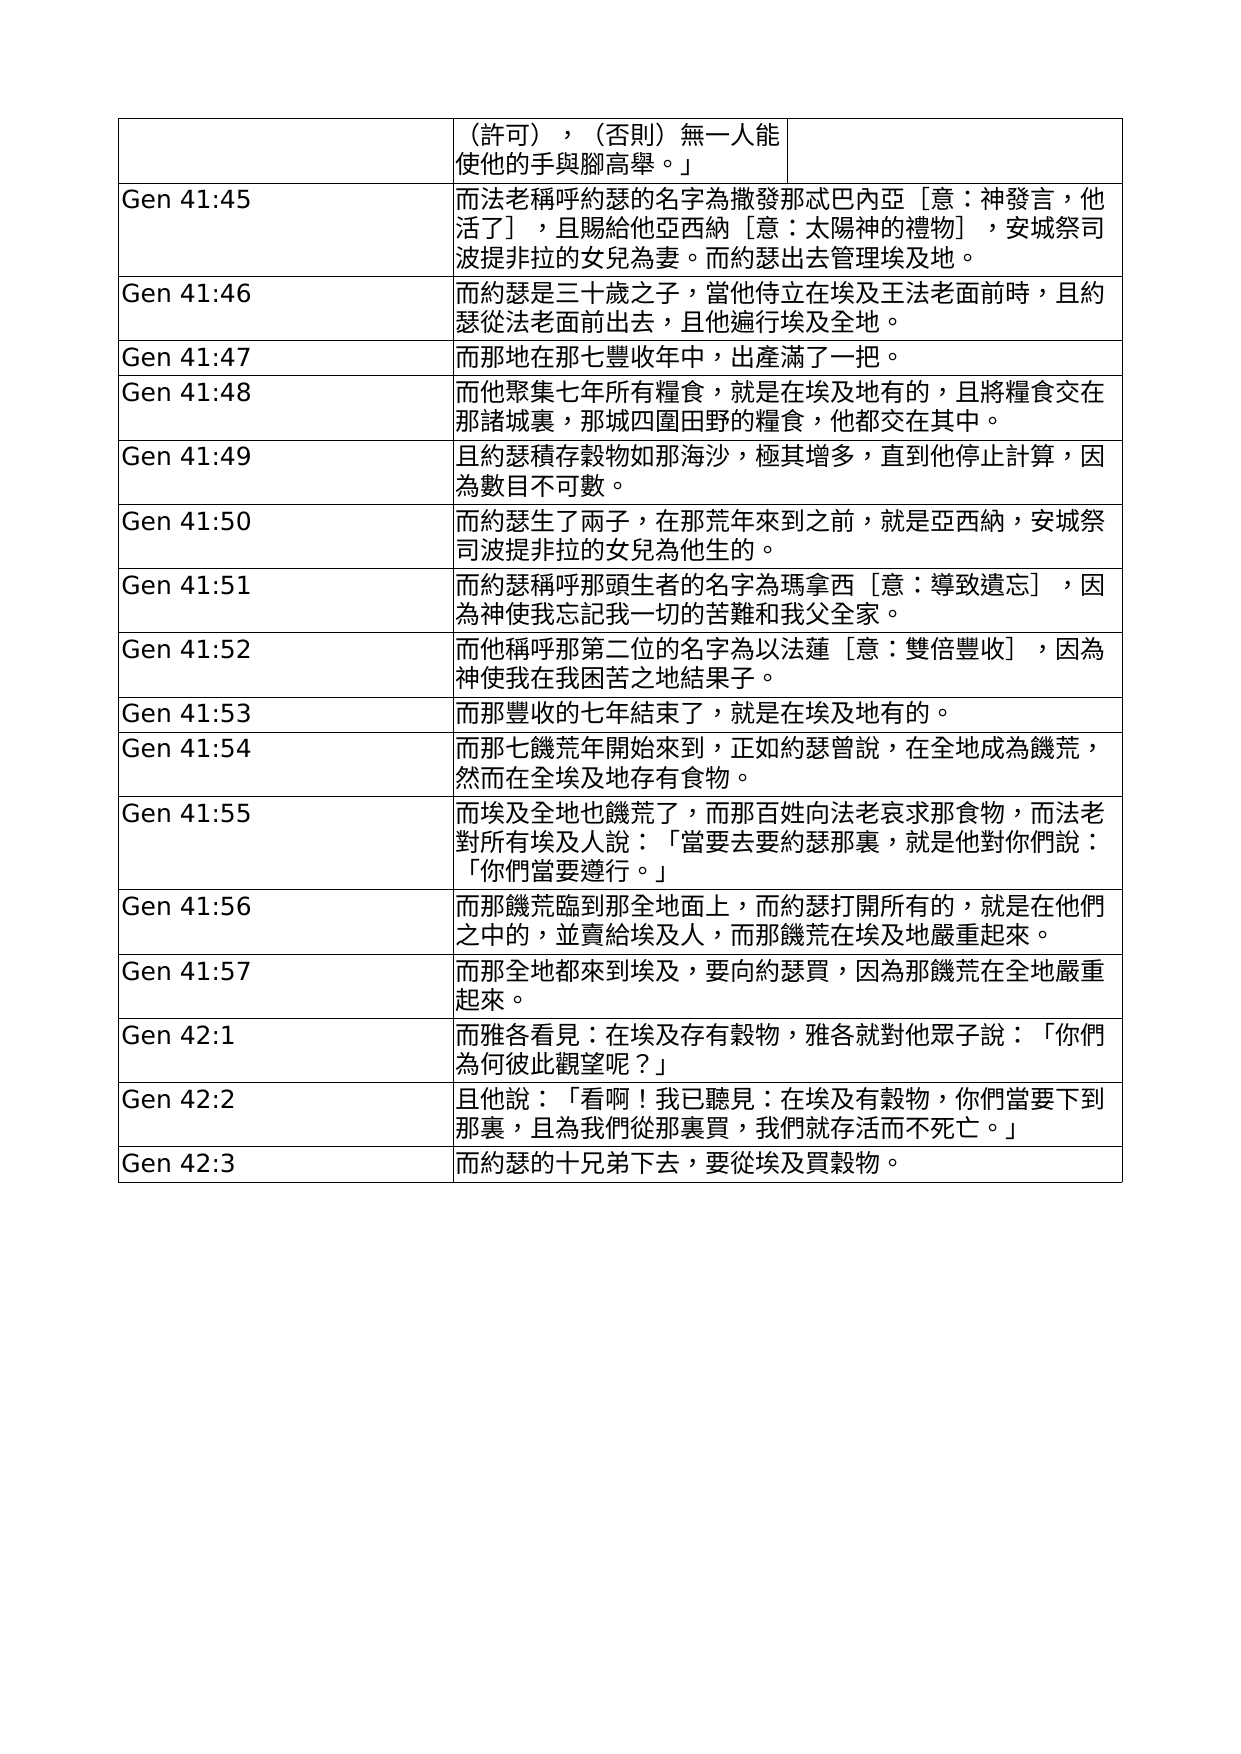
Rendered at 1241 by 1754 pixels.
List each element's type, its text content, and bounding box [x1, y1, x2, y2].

table_cell 而那饑荒臨到那全地面上，而約瑟打開所有的，就是在他們之中的，並賣給埃及人，而那饑荒在埃及地嚴重起來。 [454, 890, 1122, 954]
table_cell Gen 41:49 [119, 441, 453, 504]
table_cell 而那地在那七豐收年中，出產滿了一把。 [454, 341, 1122, 375]
table_cell 而約瑟的十兄弟下去，要從埃及買穀物。 [454, 1147, 1122, 1182]
table_cell （許可），（否則）無一人能使他的手與腳高舉。」 [454, 119, 787, 182]
table_cell Gen 42:1 [119, 1019, 453, 1082]
table_cell 而他聚集七年所有糧食，就是在埃及地有的，且將糧食交在那諸城裏，那城四圍田野的糧食，他都交在其中。 [454, 376, 1122, 439]
table_cell [788, 119, 1122, 182]
table_cell Gen 41:48 [119, 376, 453, 439]
table_cell Gen 41:51 [119, 569, 453, 632]
table_cell 而約瑟稱呼那頭生者的名字為瑪拿西［意：導致遺忘］，因為神使我忘記我一切的苦難和我父全家。 [454, 569, 1122, 632]
table_cell Gen 41:57 [119, 955, 453, 1018]
table_cell Gen 42:3 [119, 1147, 453, 1182]
table_cell 而那七饑荒年開始來到，正如約瑟曾說，在全地成為饑荒，然而在全埃及地存有食物。 [454, 733, 1122, 796]
table_cell 而法老稱呼約瑟的名字為撒發那忒巴內亞［意：神發言，他活了］，且賜給他亞西納［意：太陽神的禮物］，安城祭司波提非拉的女兒為妻。而約瑟出去管理埃及地。 [454, 184, 1122, 276]
table_cell Gen 41:56 [119, 890, 453, 954]
table_cell Gen 41:54 [119, 733, 453, 796]
table_cell 而他稱呼那第二位的名字為以法蓮［意：雙倍豐收］，因為神使我在我困苦之地結果子。 [454, 633, 1122, 697]
table_cell 而那全地都來到埃及，要向約瑟買，因為那饑荒在全地嚴重起來。 [454, 955, 1122, 1018]
table_cell 而埃及全地也饑荒了，而那百姓向法老哀求那食物，而法老對所有埃及人說：「當要去要約瑟那裏，就是他對你們說：「你們當要遵行。」 [454, 797, 1122, 889]
table_cell Gen 41:47 [119, 341, 453, 375]
table_cell 而約瑟是三十歲之子，當他侍立在埃及王法老面前時，且約瑟從法老面前出去，且他遍行埃及全地。 [454, 277, 1122, 340]
table_cell 而約瑟生了兩子，在那荒年來到之前，就是亞西納，安城祭司波提非拉的女兒為他生的。 [454, 505, 1122, 568]
table_cell Gen 41:53 [119, 698, 453, 732]
table_cell Gen 41:45 [119, 184, 453, 276]
table_cell 而雅各看見：在埃及存有穀物，雅各就對他眾子說：「你們為何彼此觀望呢？」 [454, 1019, 1122, 1082]
table_cell 且他說：「看啊！我已聽見：在埃及有穀物，你們當要下到那裏，且為我們從那裏買，我們就存活而不死亡。」 [454, 1083, 1122, 1146]
table_cell Gen 41:46 [119, 277, 453, 340]
table_cell Gen 41:52 [119, 633, 453, 697]
table_cell Gen 41:50 [119, 505, 453, 568]
table_cell 且約瑟積存穀物如那海沙，極其增多，直到他停止計算，因為數目不可數。 [454, 441, 1122, 504]
table_cell 而那豐收的七年結束了，就是在埃及地有的。 [454, 698, 1122, 732]
table_cell Gen 42:2 [119, 1083, 453, 1146]
table_cell [119, 119, 453, 182]
table_cell Gen 41:55 [119, 797, 453, 889]
